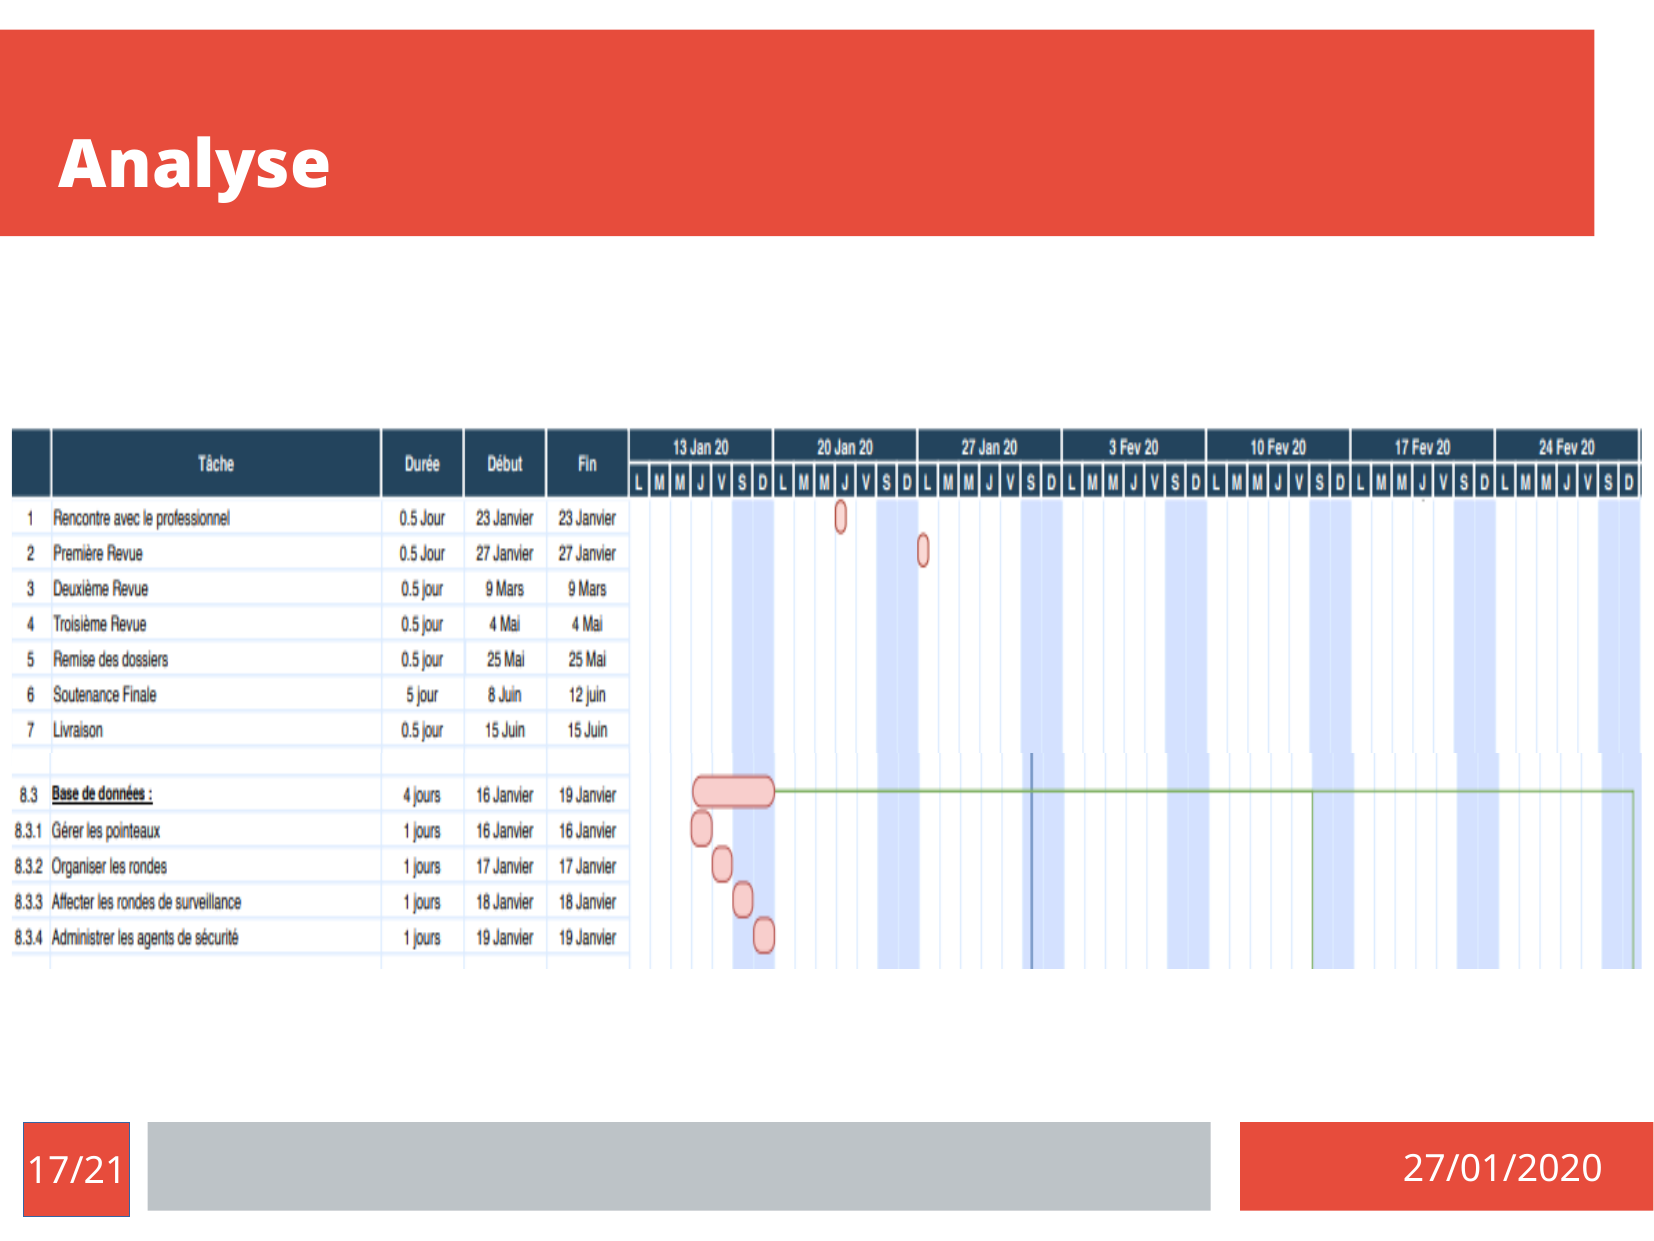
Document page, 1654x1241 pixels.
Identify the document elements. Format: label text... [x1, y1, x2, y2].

text_box 27/01/2020 [1388, 1133, 1634, 1196]
picture [11, 401, 1642, 969]
text_box <numéro>/21 [23, 1122, 130, 1217]
title Analyse [59, 59, 1595, 207]
